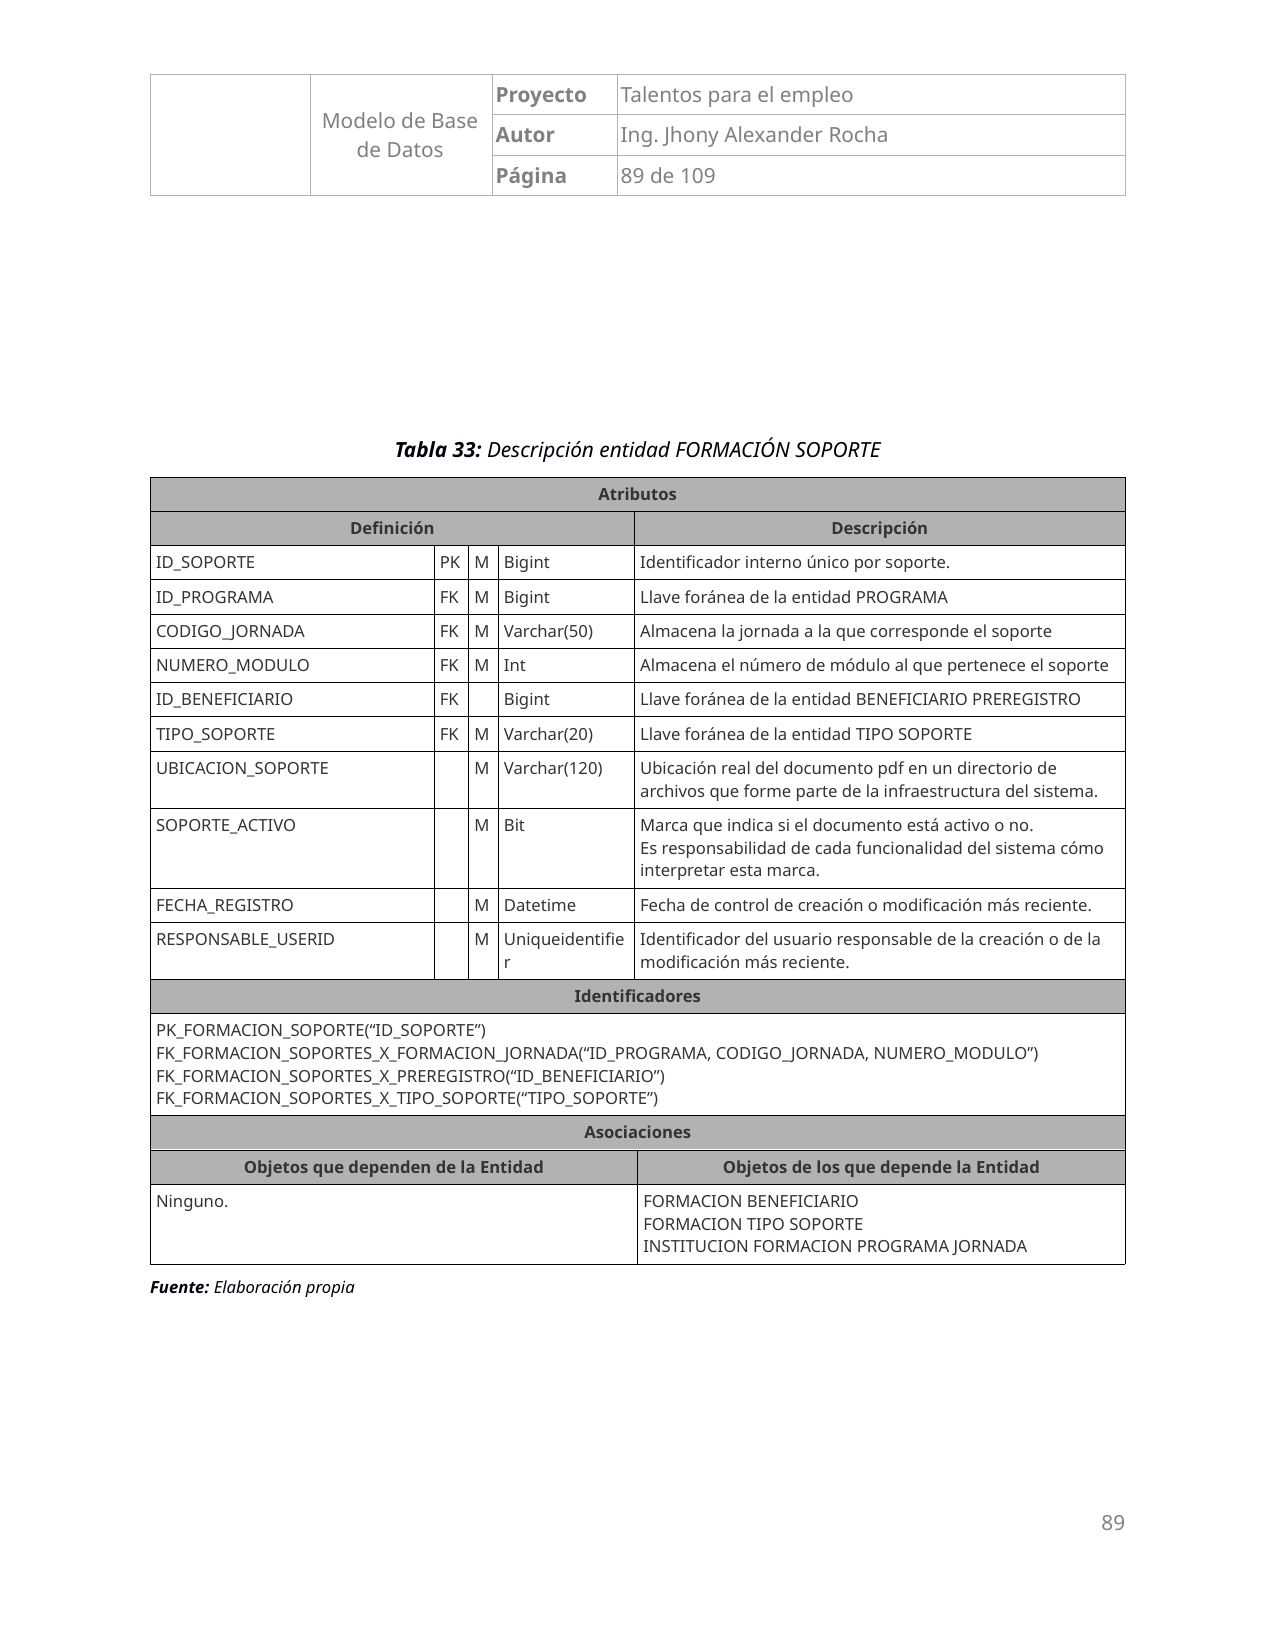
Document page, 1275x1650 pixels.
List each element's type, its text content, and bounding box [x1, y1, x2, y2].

table_cell RESPONSABLE_USERID [151, 923, 434, 979]
table_cell [435, 889, 468, 922]
table_cell Fecha de control de creación o modificación más reciente. [635, 889, 1125, 922]
table_cell Identificadores [151, 980, 1125, 1013]
text Tabla 33: Descripción entidad FORMACIÓN SOPORTE [150, 436, 1125, 464]
table_cell Definición [151, 512, 634, 545]
table_cell Bigint [499, 683, 634, 716]
table_cell Ubicación real del documento pdf en un directorio de archivos que forme parte de la infraestructura del sistema. [635, 752, 1125, 808]
table_cell FK [435, 649, 468, 682]
table_cell Varchar(50) [499, 615, 634, 648]
table_cell Bigint [499, 546, 634, 579]
table_cell Almacena el número de módulo al que pertenece el soporte [635, 649, 1125, 682]
table_cell Llave foránea de la entidad TIPO SOPORTE [635, 717, 1125, 751]
table_cell Descripción [635, 512, 1125, 545]
table_cell Llave foránea de la entidad PROGRAMA [635, 580, 1125, 614]
text Fuente: Elaboración propia [150, 1276, 1125, 1299]
table_cell [435, 923, 468, 979]
table_cell PK [435, 546, 468, 579]
table_cell Uniqueidentifier [499, 923, 634, 979]
table_cell Marca que indica si el documento está activo o no. Es responsabilidad de cada funcionalidad del sistema cómo interpretar esta marca. [635, 809, 1125, 887]
table_cell M [469, 649, 498, 682]
table_cell FORMACION BENEFICIARIO FORMACION TIPO SOPORTE INSTITUCION FORMACION PROGRAMA JORNADA [638, 1185, 1125, 1263]
table_cell Asociaciones [151, 1116, 1125, 1149]
table_cell [435, 752, 468, 808]
table_cell Identificador interno único por soporte. [635, 546, 1125, 579]
table_cell Bigint [499, 580, 634, 614]
table_cell ID_SOPORTE [151, 546, 434, 579]
table_cell UBICACION_SOPORTE [151, 752, 434, 808]
table_cell NUMERO_MODULO [151, 649, 434, 682]
table_cell M [469, 752, 498, 808]
table_header Atributos [151, 478, 1125, 511]
table_cell [469, 683, 498, 716]
table_cell M [469, 580, 498, 614]
table_cell Datetime [499, 889, 634, 922]
table_cell FECHA_REGISTRO [151, 889, 434, 922]
table_cell Objetos que dependen de la Entidad [151, 1151, 637, 1184]
table_cell PK_FORMACION_SOPORTE(“ID_SOPORTE”) FK_FORMACION_SOPORTES_X_FORMACION_JORNADA(“ID_PROGRAMA, CODIGO_JORNADA, NUMERO_MODULO”) FK_FORMACION_SOPORTES_X_PREREGISTRO(“ID_BENEFICIARIO”) FK_FORMACION_SOPORTES_X_TIPO_SOPORTE(“TIPO_SOPORTE”) [151, 1014, 1125, 1115]
table_cell Bit [499, 809, 634, 887]
table_cell TIPO_SOPORTE [151, 717, 434, 751]
table_cell M [469, 717, 498, 751]
table_cell M [469, 923, 498, 979]
table_cell Almacena la jornada a la que corresponde el soporte [635, 615, 1125, 648]
table_cell Llave foránea de la entidad BENEFICIARIO PREREGISTRO [635, 683, 1125, 716]
table_cell Varchar(120) [499, 752, 634, 808]
table_cell M [469, 809, 498, 887]
table_cell M [469, 615, 498, 648]
table_cell [435, 809, 468, 887]
table_cell Objetos de los que depende la Entidad [638, 1151, 1125, 1184]
table_cell FK [435, 615, 468, 648]
table_cell CODIGO_JORNADA [151, 615, 434, 648]
table_cell M [469, 889, 498, 922]
table_cell Identificador del usuario responsable de la creación o de la modificación más reciente. [635, 923, 1125, 979]
table_cell FK [435, 580, 468, 614]
table_cell Int [499, 649, 634, 682]
table_cell Ninguno. [151, 1185, 637, 1263]
table_cell FK [435, 683, 468, 716]
table_cell ID_BENEFICIARIO [151, 683, 434, 716]
table_cell FK [435, 717, 468, 751]
table_cell Varchar(20) [499, 717, 634, 751]
table_cell ID_PROGRAMA [151, 580, 434, 614]
table_cell SOPORTE_ACTIVO [151, 809, 434, 887]
table_cell M [469, 546, 498, 579]
